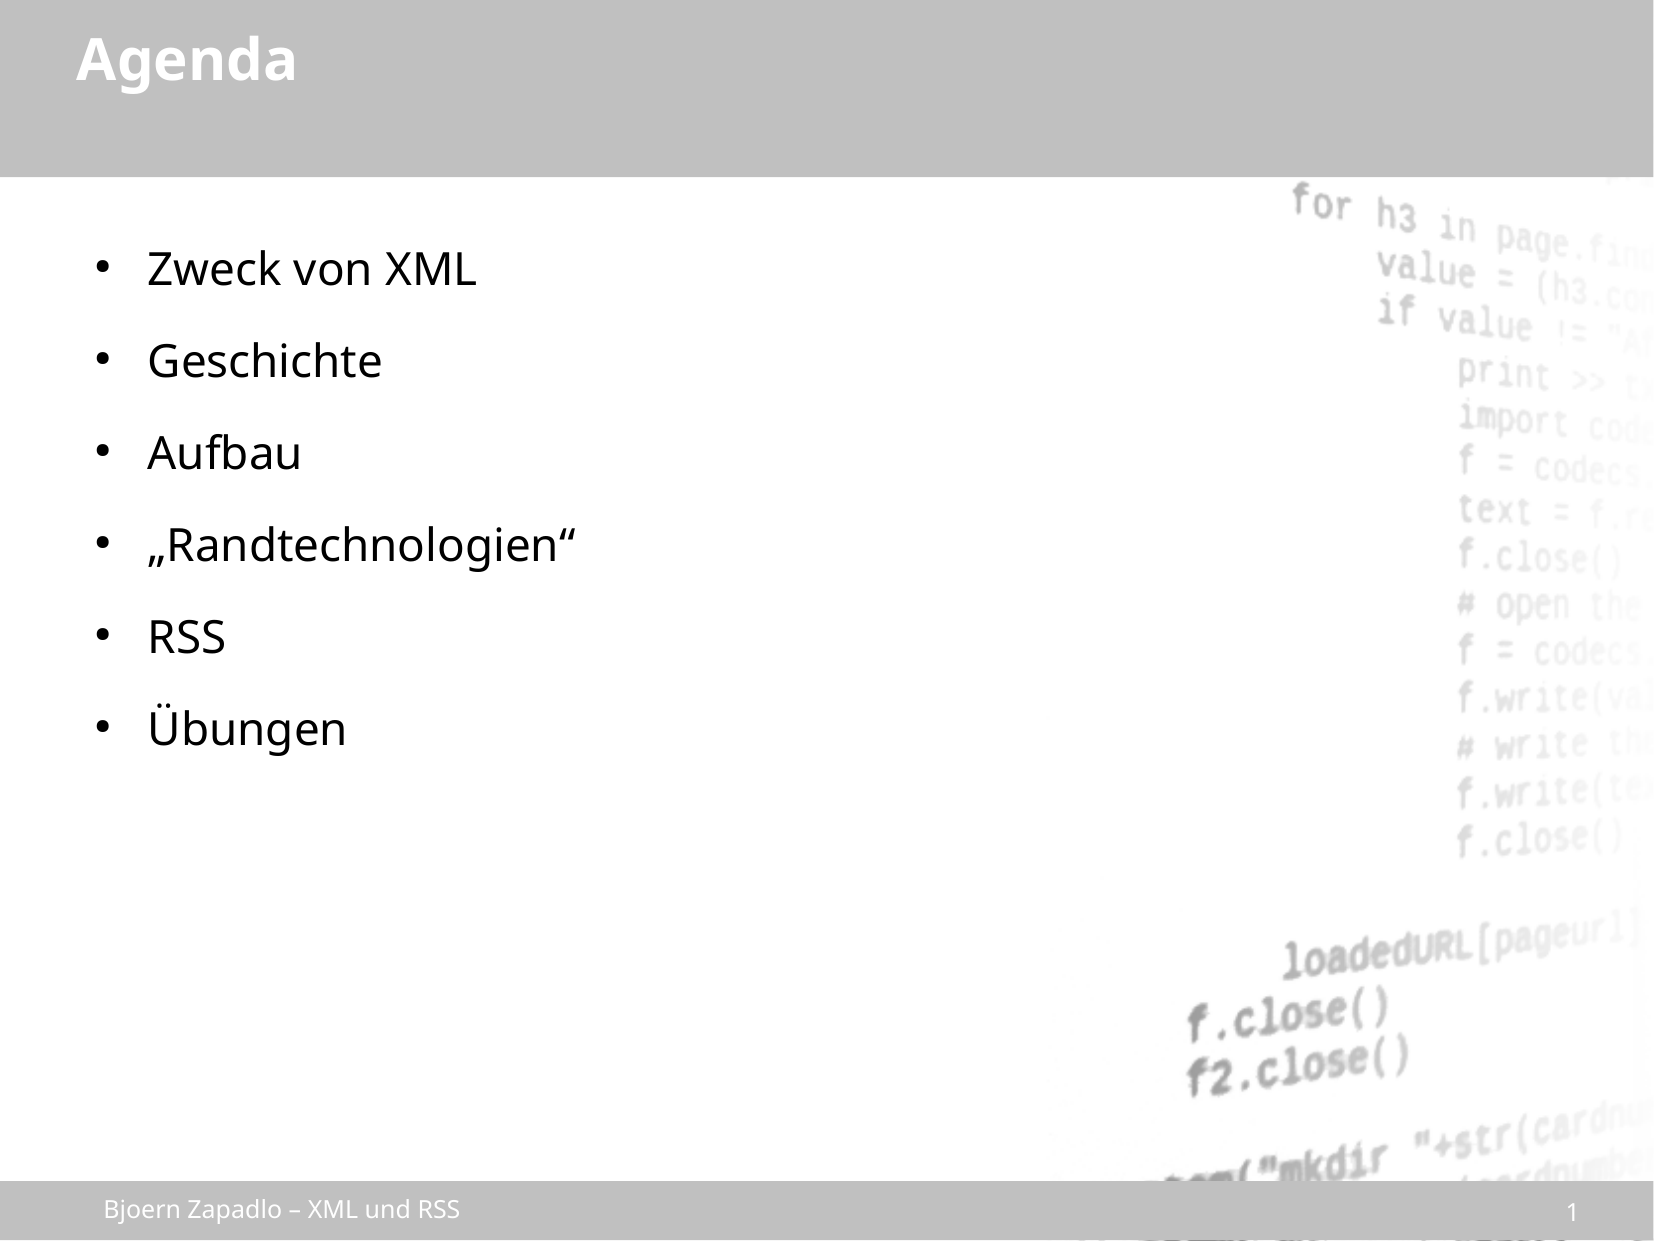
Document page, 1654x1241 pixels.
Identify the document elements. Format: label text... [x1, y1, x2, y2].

title Agenda [76, 17, 1565, 178]
list Zweck von XML Geschichte Aufbau „Randtechnologien“ RSS Übungen [76, 236, 1566, 1041]
picture [0, 178, 1654, 1181]
